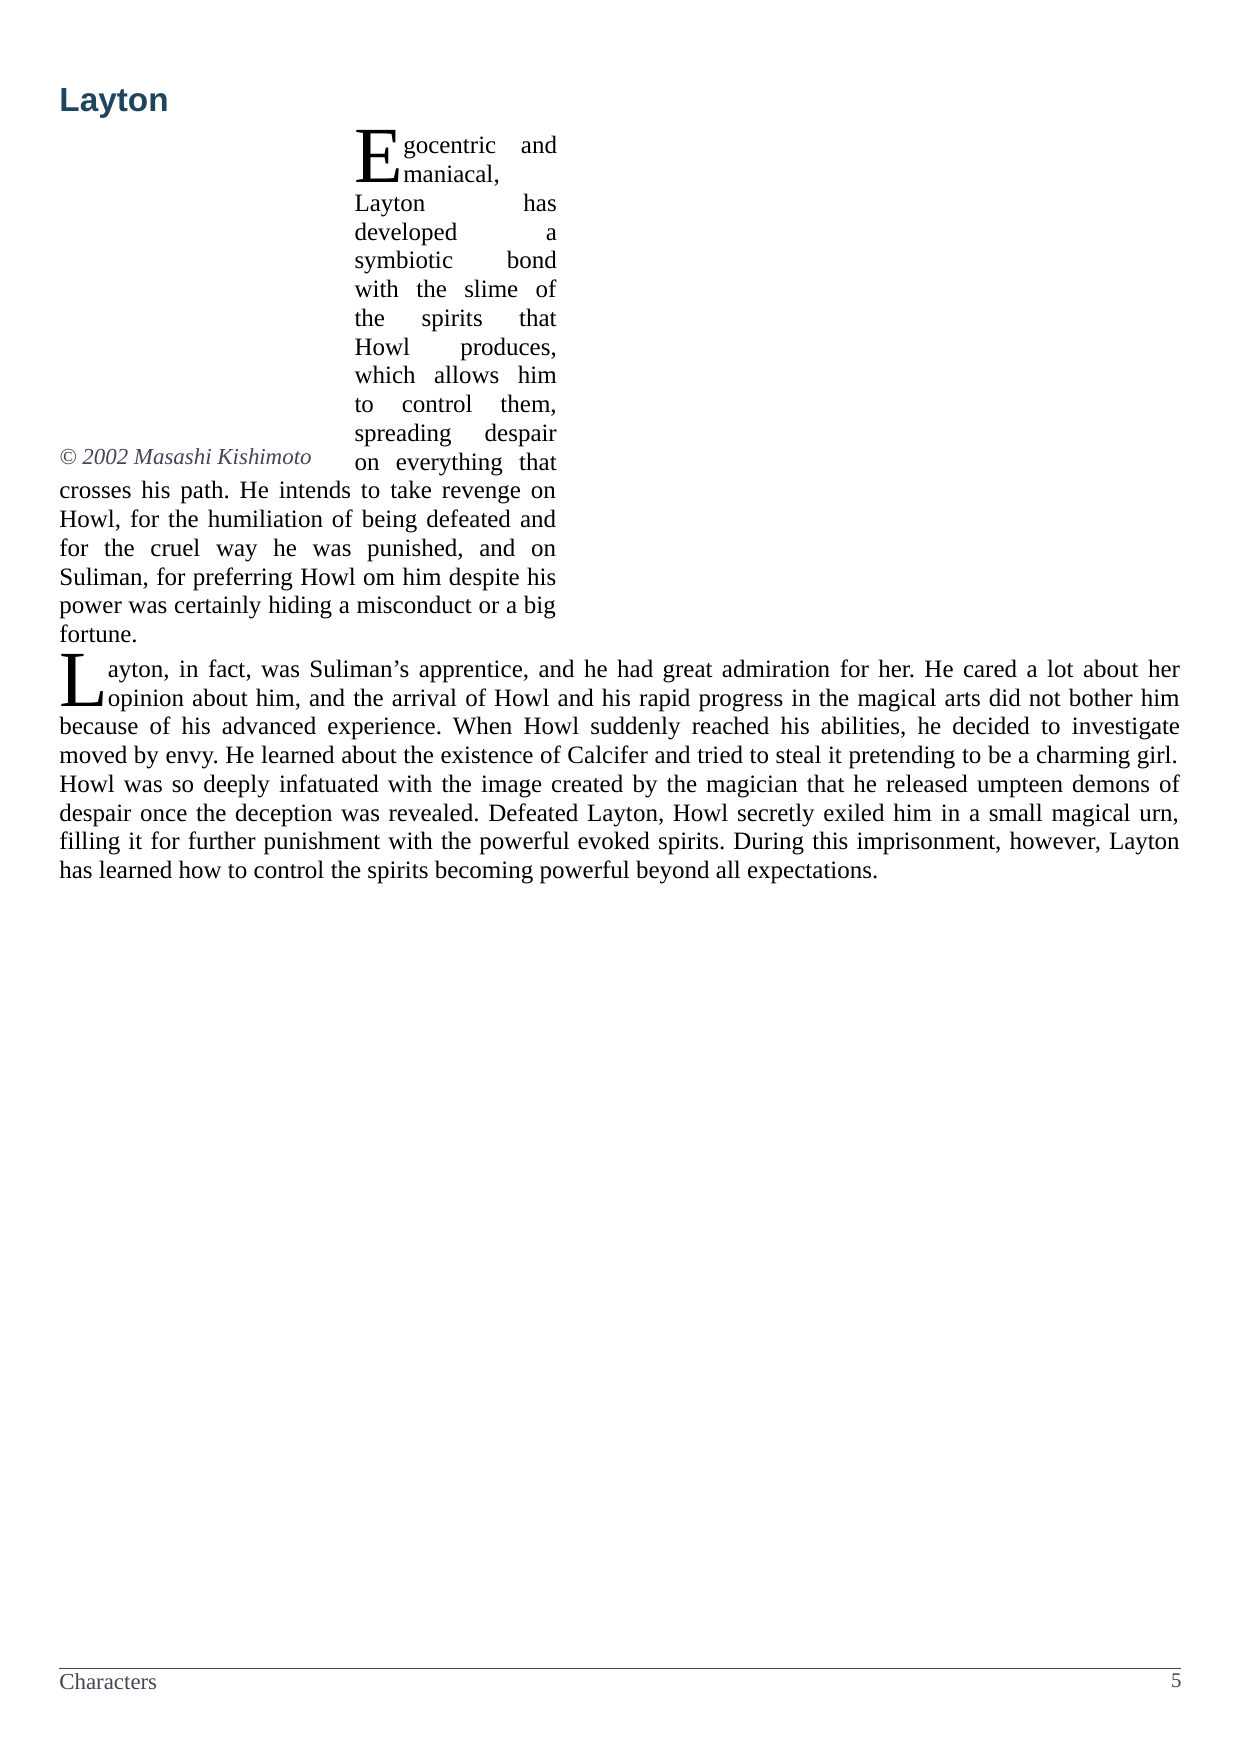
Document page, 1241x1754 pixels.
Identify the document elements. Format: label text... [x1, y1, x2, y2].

subtitle Layton [59, 80, 1181, 118]
text © 2002 Masashi Kishimoto [59, 143, 354, 470]
text Layton, in fact, was Suliman’s apprentice, and he had great admiration for her. He cared a lot about her opinion about him, and the arrival of Howl and his rapid progress in the magical arts did not bother him because of his advanced experience. When Howl suddenly reached his abilities, he decided to investigate moved by envy. He learned about the existence of Calcifer and tried to steal it pretending to be a charming girl. Howl was so deeply infatuated with the image created by the magician that he released umpteen demons of despair once the deception was revealed. Defeated Layton, Howl secretly exiled him in a small magical urn, filling it for further punishment with the powerful evoked spirits. During this imprisonment, however, Layton has learned how to control the spirits becoming powerful beyond all expectations. [59, 654, 1181, 884]
text Egocentric and maniacal, Layton has developed a symbiotic bond with the slime of the spirits that Howl produces, which allows him to control them, spreading despair on everything that crosses his path. He intends to take revenge on Howl, for the humiliation of being defeated and for the cruel way he was punished, and on Suliman, for preferring Howl om him despite his power was certainly hiding a misconduct or a big fortune. [59, 131, 1181, 648]
